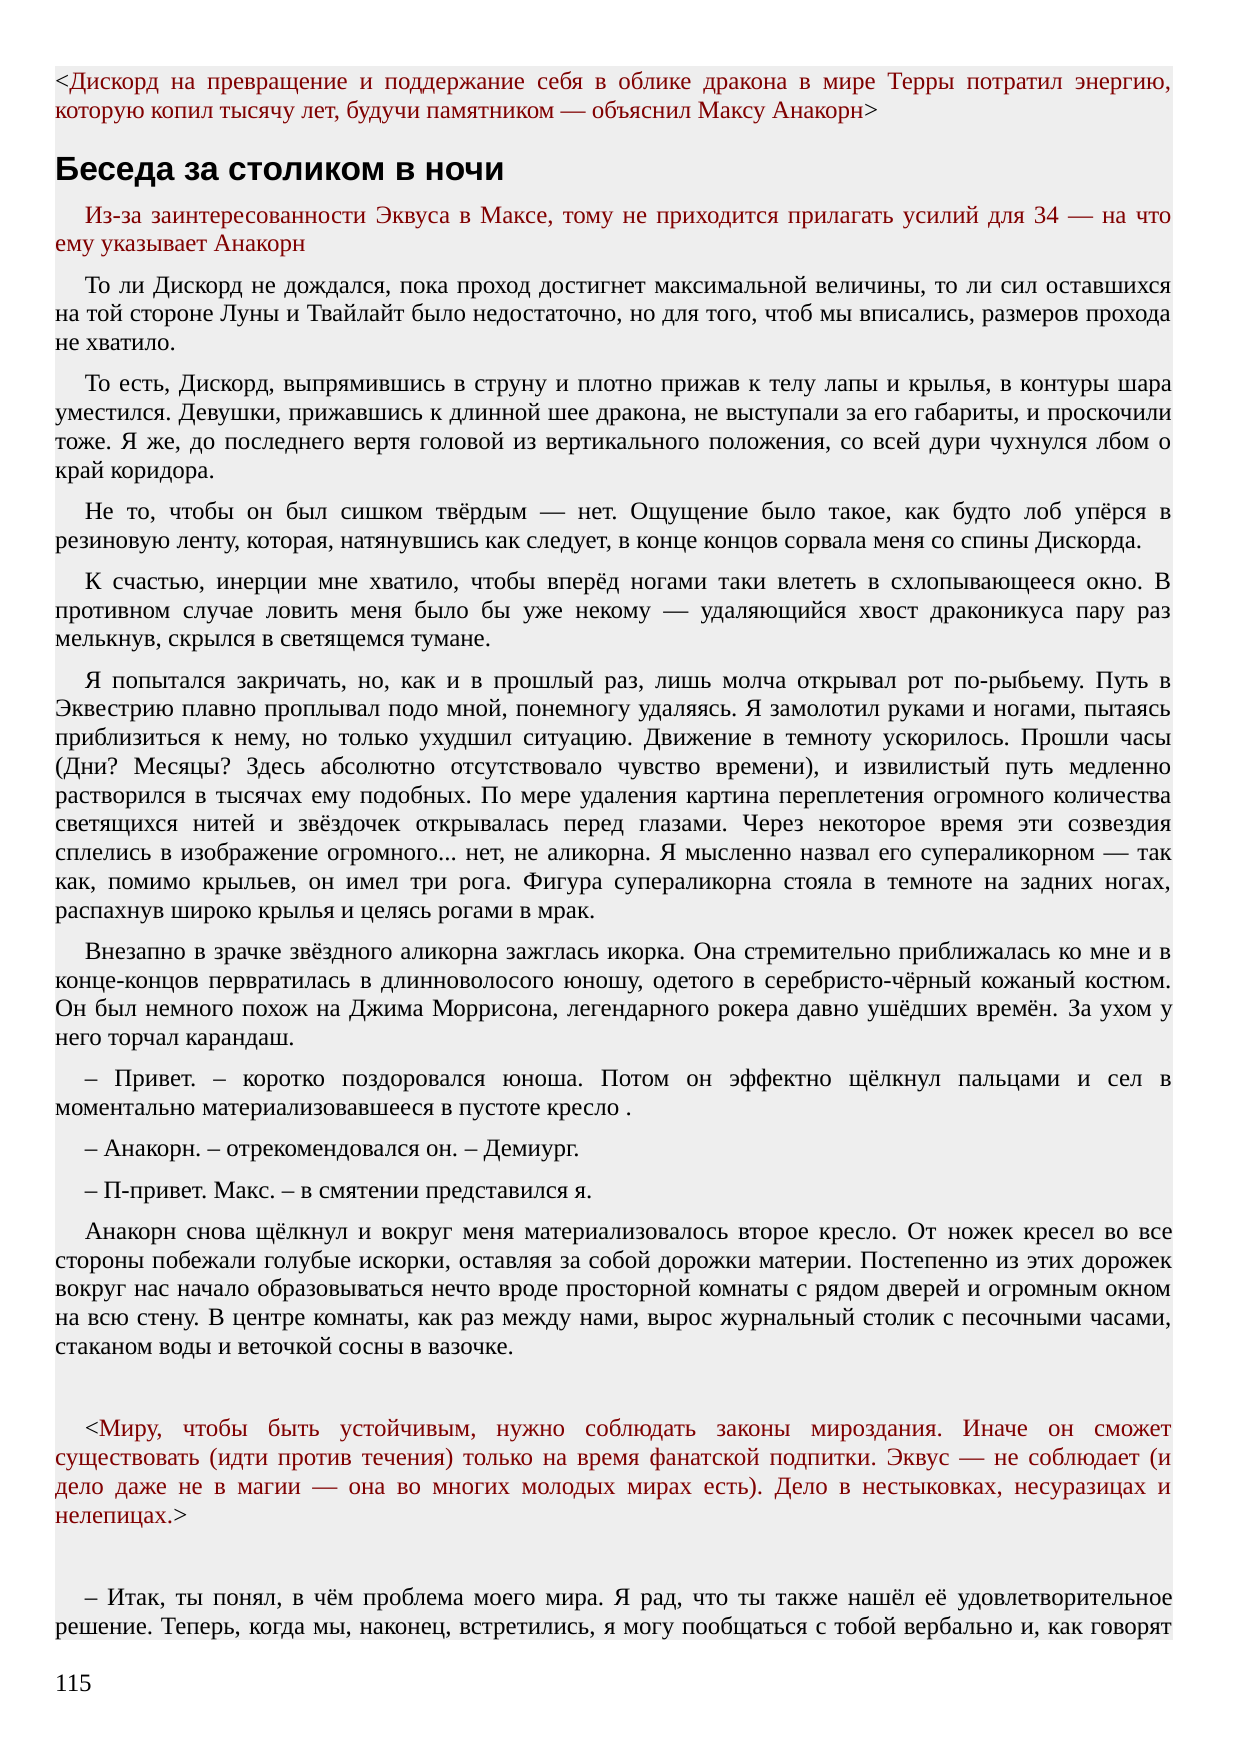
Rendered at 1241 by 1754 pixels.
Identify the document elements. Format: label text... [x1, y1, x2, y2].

text Из-за заинтересованности Эквуса в Максе, тому не приходится прилагать усилий для 34 — на что ему указывает Анакорн [55, 200, 1173, 257]
text Не то, чтобы он был сишком твёрдым — нет. Ощущение было такое, как будто лоб упёрся в резиновую ленту, которая, натянувшись как следует, в конце концов сорвала меня со спины Дискорда. [55, 496, 1173, 553]
text К счастью, инерции мне хватило, чтобы вперёд ногами таки влететь в схлопывающееся окно. В противном случае ловить меня было бы уже некому — удаляющийся хвост драконикуса пару раз мелькнув, скрылся в светящемся тумане. [55, 566, 1173, 652]
text <Дискорд на превращение и поддержание себя в облике дракона в мире Терры потратил энергию, которую копил тысячу лет, будучи памятником — объяснил Максу Анакорн> [55, 66, 1173, 123]
text Я попытался закричать, но, как и в прошлый раз, лишь молча открывал рот по-рыбьему. Путь в Эквестрию плавно проплывал подо мной, понемногу удаляясь. Я замолотил руками и ногами, пытаясь приблизиться к нему, но только ухудшил ситуацию. Движение в темноту ускорилось. Прошли часы (Дни? Месяцы? Здесь абсолютно отсутствовало чувство времени), и извилистый путь медленно растворился в тысячах ему подобных. По мере удаления картина переплетения огромного количества светящихся нитей и звёздочек открывалась перед глазами. Через некоторое время эти созвездия сплелись в изображение огромного... нет, не аликорна. Я мысленно назвал его супераликорном — так как, помимо крыльев, он имел три рога. Фигура супераликорна стояла в темноте на задних ногах, распахнув широко крылья и целясь рогами в мрак. [55, 665, 1173, 923]
text – Привет. – коротко поздоровался юноша. Потом он эффектно щёлкнул пальцами и сел в моментально материализовавшееся в пустоте кресло . [55, 1063, 1173, 1121]
text Внезапно в зрачке звёздного аликорна зажглась икорка. Она стремительно приближалась ко мне и в конце-концов первратилась в длинноволосого юношу, одетого в серебристо-чёрный кожаный костюм. Он был немного похож на Джима Моррисона, легендарного рокера давно ушёдших времён. За ухом у него торчал карандаш. [55, 936, 1173, 1051]
text Анакорн снова щёлкнул и вокруг меня материализовалось второе кресло. От ножек кресел во все стороны побежали голубые искорки, оставляя за собой дорожки материи. Постепенно из этих дорожек вокруг нас начало образовываться нечто вроде просторной комнаты с рядом дверей и огромным окном на всю стену. В центре комнаты, как раз между нами, вырос журнальный столик с песочными часами, стаканом воды и веточкой сосны в вазочке. [55, 1216, 1173, 1360]
text <Миру, чтобы быть устойчивым, нужно соблюдать законы мироздания. Иначе он сможет существовать (идти против течения) только на время фанатской подпитки. Эквус — не соблюдает (и дело даже не в магии — она во многих молодых мирах есть). Дело в нестыковках, несуразицах и нелепицах.> [55, 1413, 1173, 1528]
text – П-привет. Макс. – в смятении представился я. [55, 1175, 1173, 1203]
text – Анакорн. – отрекомендовался он. – Демиург. [55, 1133, 1173, 1162]
text То есть, Дискорд, выпрямившись в струну и плотно прижав к телу лапы и крылья, в контуры шара уместился. Девушки, прижавшись к длинной шее дракона, не выступали за его габариты, и проскочили тоже. Я же, до последнего вертя головой из вертикального положения, со всей дури чухнулся лбом о край коридора. [55, 368, 1173, 483]
text То ли Дискорд не дождался, пока проход достигнет максимальной величины, то ли сил оставшихся на той стороне Луны и Твайлайт было недостаточно, но для того, чтоб мы вписались, размеров прохода не хватило. [55, 270, 1173, 356]
subtitle Беседа за столиком в ночи [55, 148, 1173, 187]
text – Итак, ты понял, в чём проблема моего мира. Я рад, что ты также нашёл её удовлетворительное решение. Теперь, когда мы, наконец, встретились, я могу пообщаться с тобой вербально и, как говорят [55, 1582, 1173, 1640]
